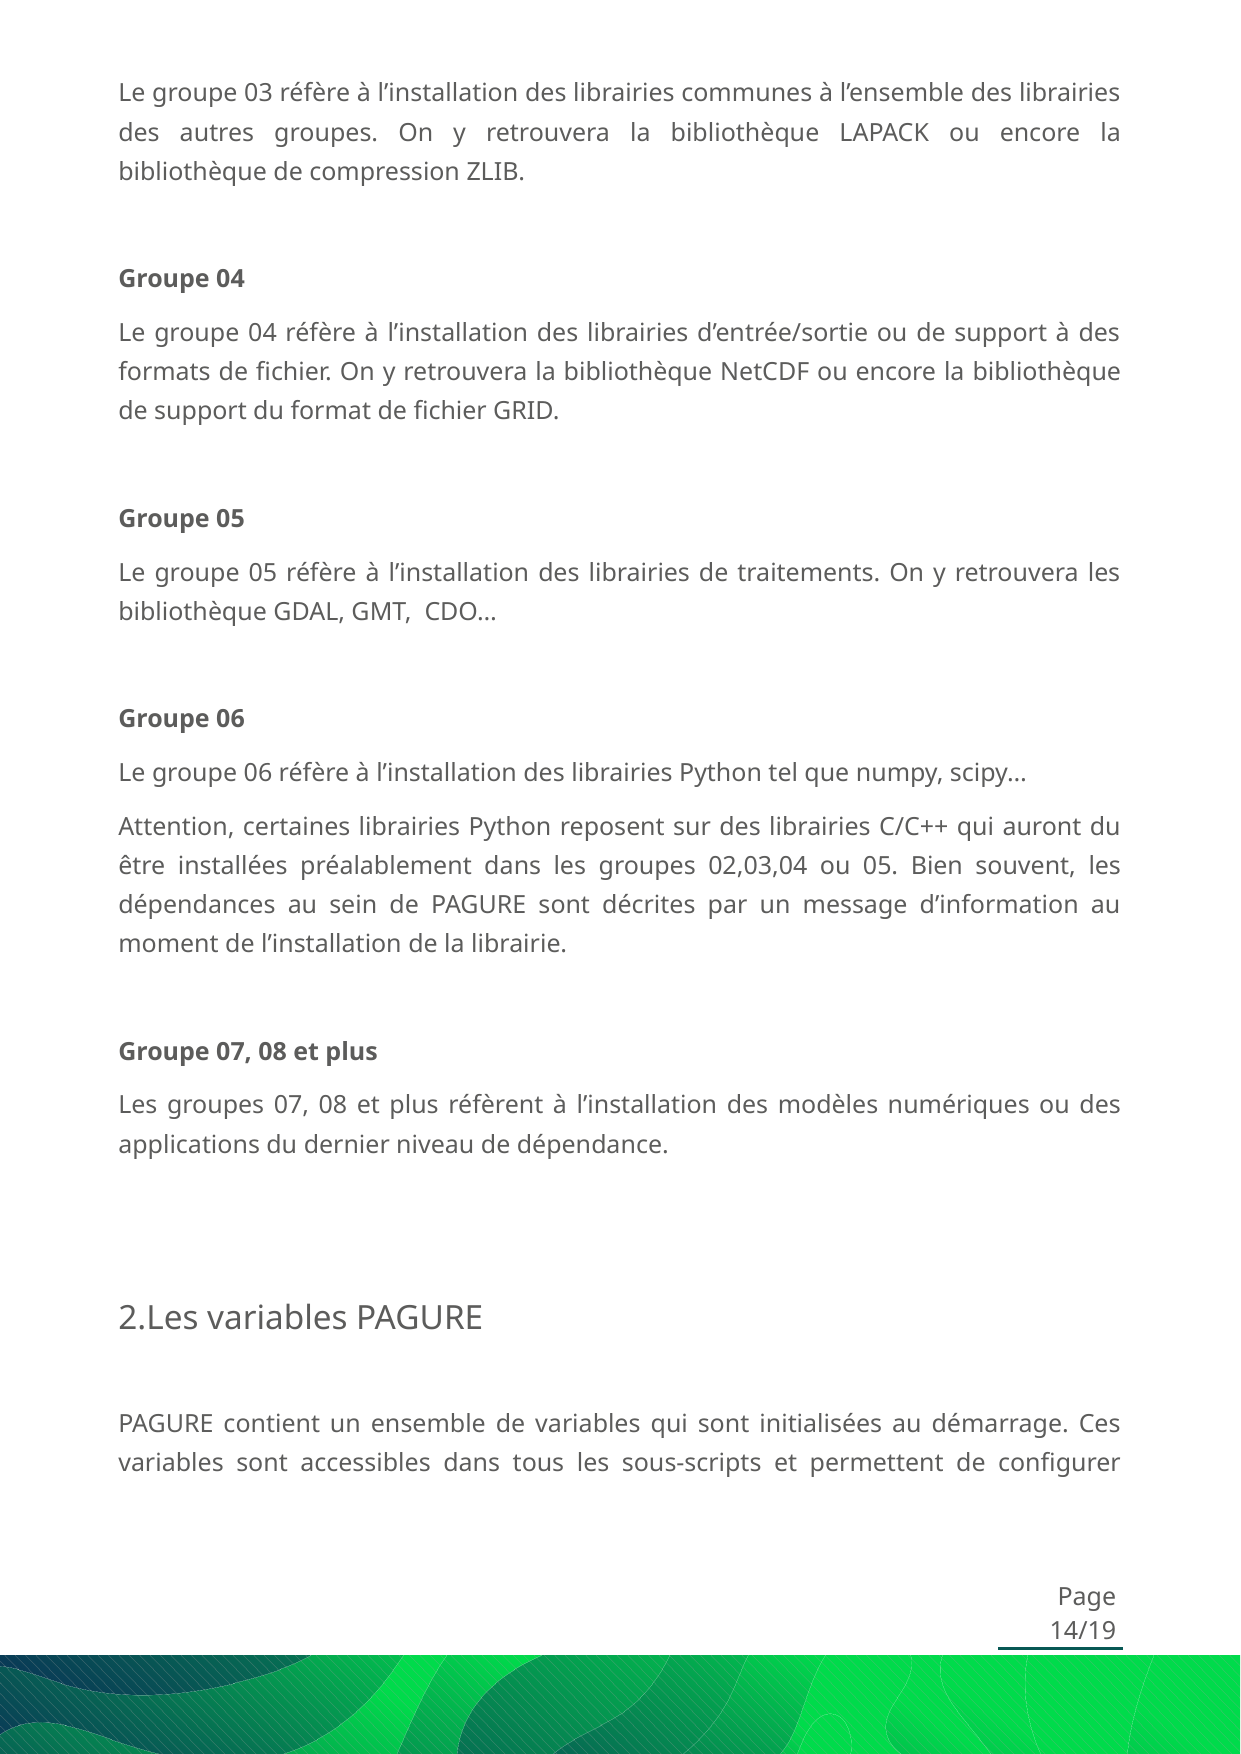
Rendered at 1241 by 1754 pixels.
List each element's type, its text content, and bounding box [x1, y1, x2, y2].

text Le groupe 04 réfère à l’installation des librairies d’entrée/sortie ou de support à des formats de fichier. On y retrouvera la bibliothèque NetCDF ou encore la bibliothèque de support du format de fichier GRID. [118, 314, 1122, 427]
text Groupe 07, 08 et plus [118, 1033, 1122, 1067]
text Groupe 06 [118, 701, 1122, 735]
text Les groupes 07, 08 et plus réfèrent à l’installation des modèles numériques ou des applications du dernier niveau de dépendance. [118, 1087, 1122, 1160]
text Groupe 05 [118, 500, 1122, 534]
subtitle Les variables PAGURE [118, 1294, 1122, 1339]
text Le groupe 06 réfère à l’installation des librairies Python tel que numpy, scipy… [118, 754, 1122, 789]
text Le groupe 05 réfère à l’installation des librairies de traitements. On y retrouvera les bibliothèque GDAL, GMT, CDO… [118, 554, 1122, 627]
text Groupe 04 [118, 261, 1122, 295]
text Le groupe 03 réfère à l’installation des librairies communes à l’ensemble des librairies des autres groupes. On y retrouvera la bibliothèque LAPACK ou encore la bibliothèque de compression ZLIB. [118, 75, 1122, 187]
text PAGURE contient un ensemble de variables qui sont initialisées au démarrage. Ces variables sont accessibles dans tous les sous-scripts et permettent de configurer [118, 1405, 1122, 1479]
picture [0, 1655, 1241, 1754]
text Attention, certaines librairies Python reposent sur des librairies C/C++ qui auront du être installées préalablement dans les groupes 02,03,04 ou 05. Bien souvent, les dépendances au sein de PAGURE sont décrites par un message d’information au moment de l’installation de la librairie. [118, 808, 1122, 960]
